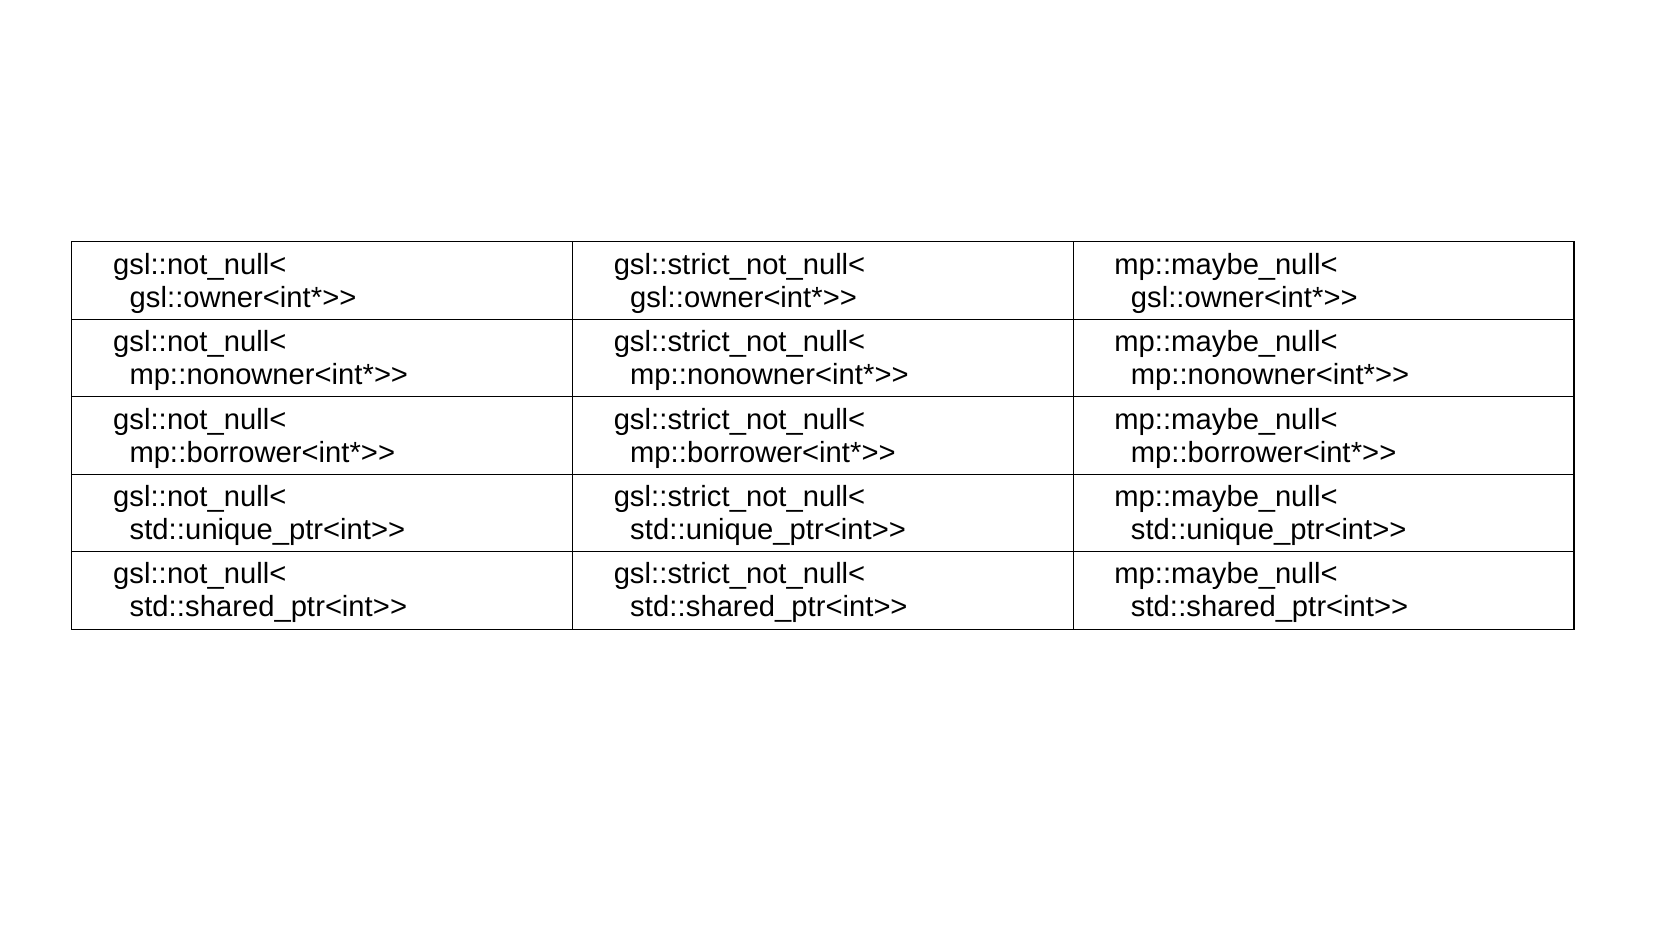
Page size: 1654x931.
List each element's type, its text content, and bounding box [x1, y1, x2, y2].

table_cell gsl::not_null< mp::borrower<int*>> [72, 397, 572, 474]
table_cell gsl::strict_not_null< mp::borrower<int*>> [573, 397, 1073, 474]
table_cell mp::maybe_null< mp::borrower<int*>> [1074, 397, 1573, 474]
table_cell mp::maybe_null< mp::nonowner<int*>> [1074, 320, 1573, 396]
table_cell mp::maybe_null< std::unique_ptr<int>> [1074, 475, 1573, 551]
table_cell gsl::not_null< mp::nonowner<int*>> [72, 320, 572, 396]
table_header gsl::not_null< gsl::owner<int*>> [72, 242, 572, 319]
table_cell gsl::strict_not_null< std::shared_ptr<int>> [573, 552, 1073, 629]
table_header gsl::strict_not_null< gsl::owner<int*>> [573, 242, 1073, 319]
table_cell mp::maybe_null< std::shared_ptr<int>> [1074, 552, 1573, 629]
table_cell gsl::strict_not_null< std::unique_ptr<int>> [573, 475, 1073, 551]
table_cell gsl::strict_not_null< mp::nonowner<int*>> [573, 320, 1073, 396]
table_header mp::maybe_null< gsl::owner<int*>> [1074, 242, 1573, 319]
table_cell gsl::not_null< std::unique_ptr<int>> [72, 475, 572, 551]
table_cell gsl::not_null< std::shared_ptr<int>> [72, 552, 572, 629]
